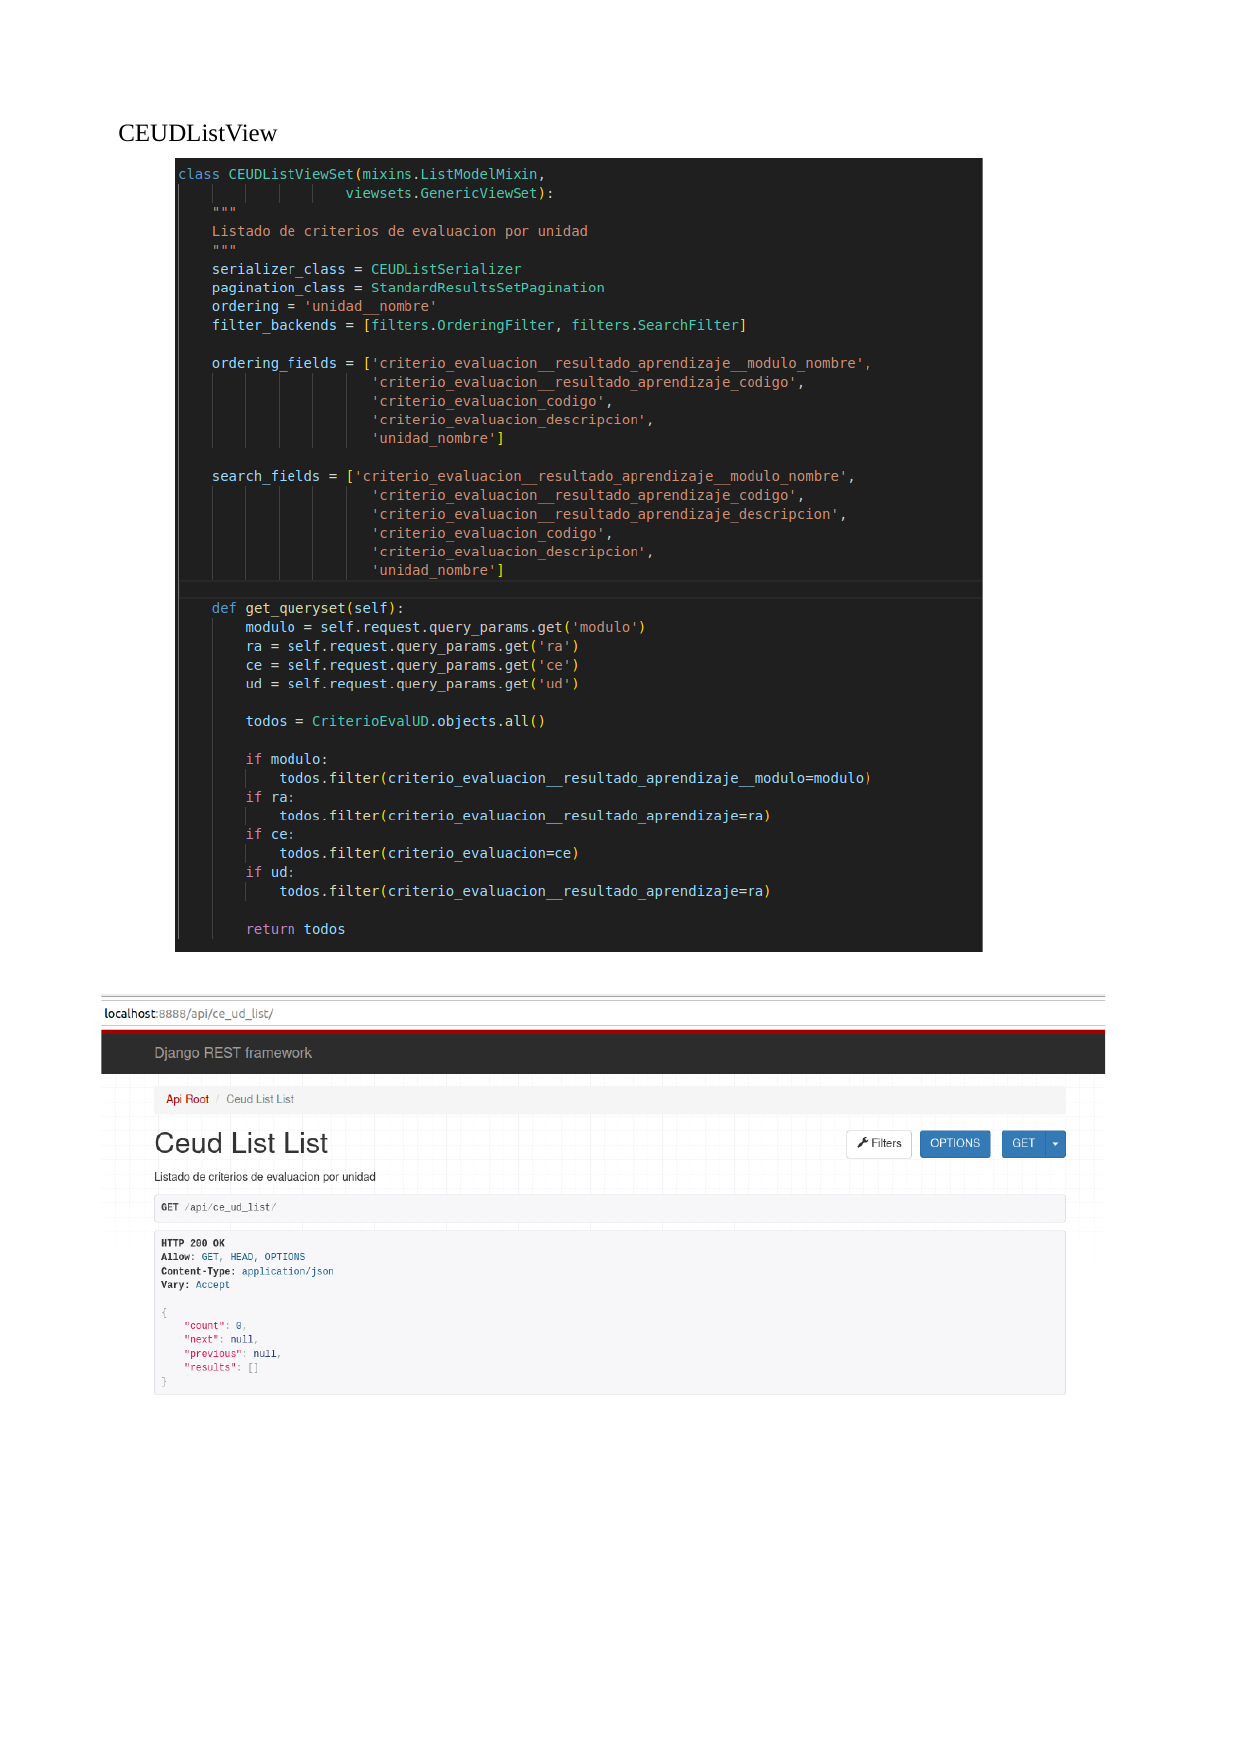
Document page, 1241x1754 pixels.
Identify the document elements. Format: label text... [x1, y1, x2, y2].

picture [101, 994, 1106, 1411]
text CEUDListView [118, 118, 1122, 147]
picture [175, 158, 983, 952]
